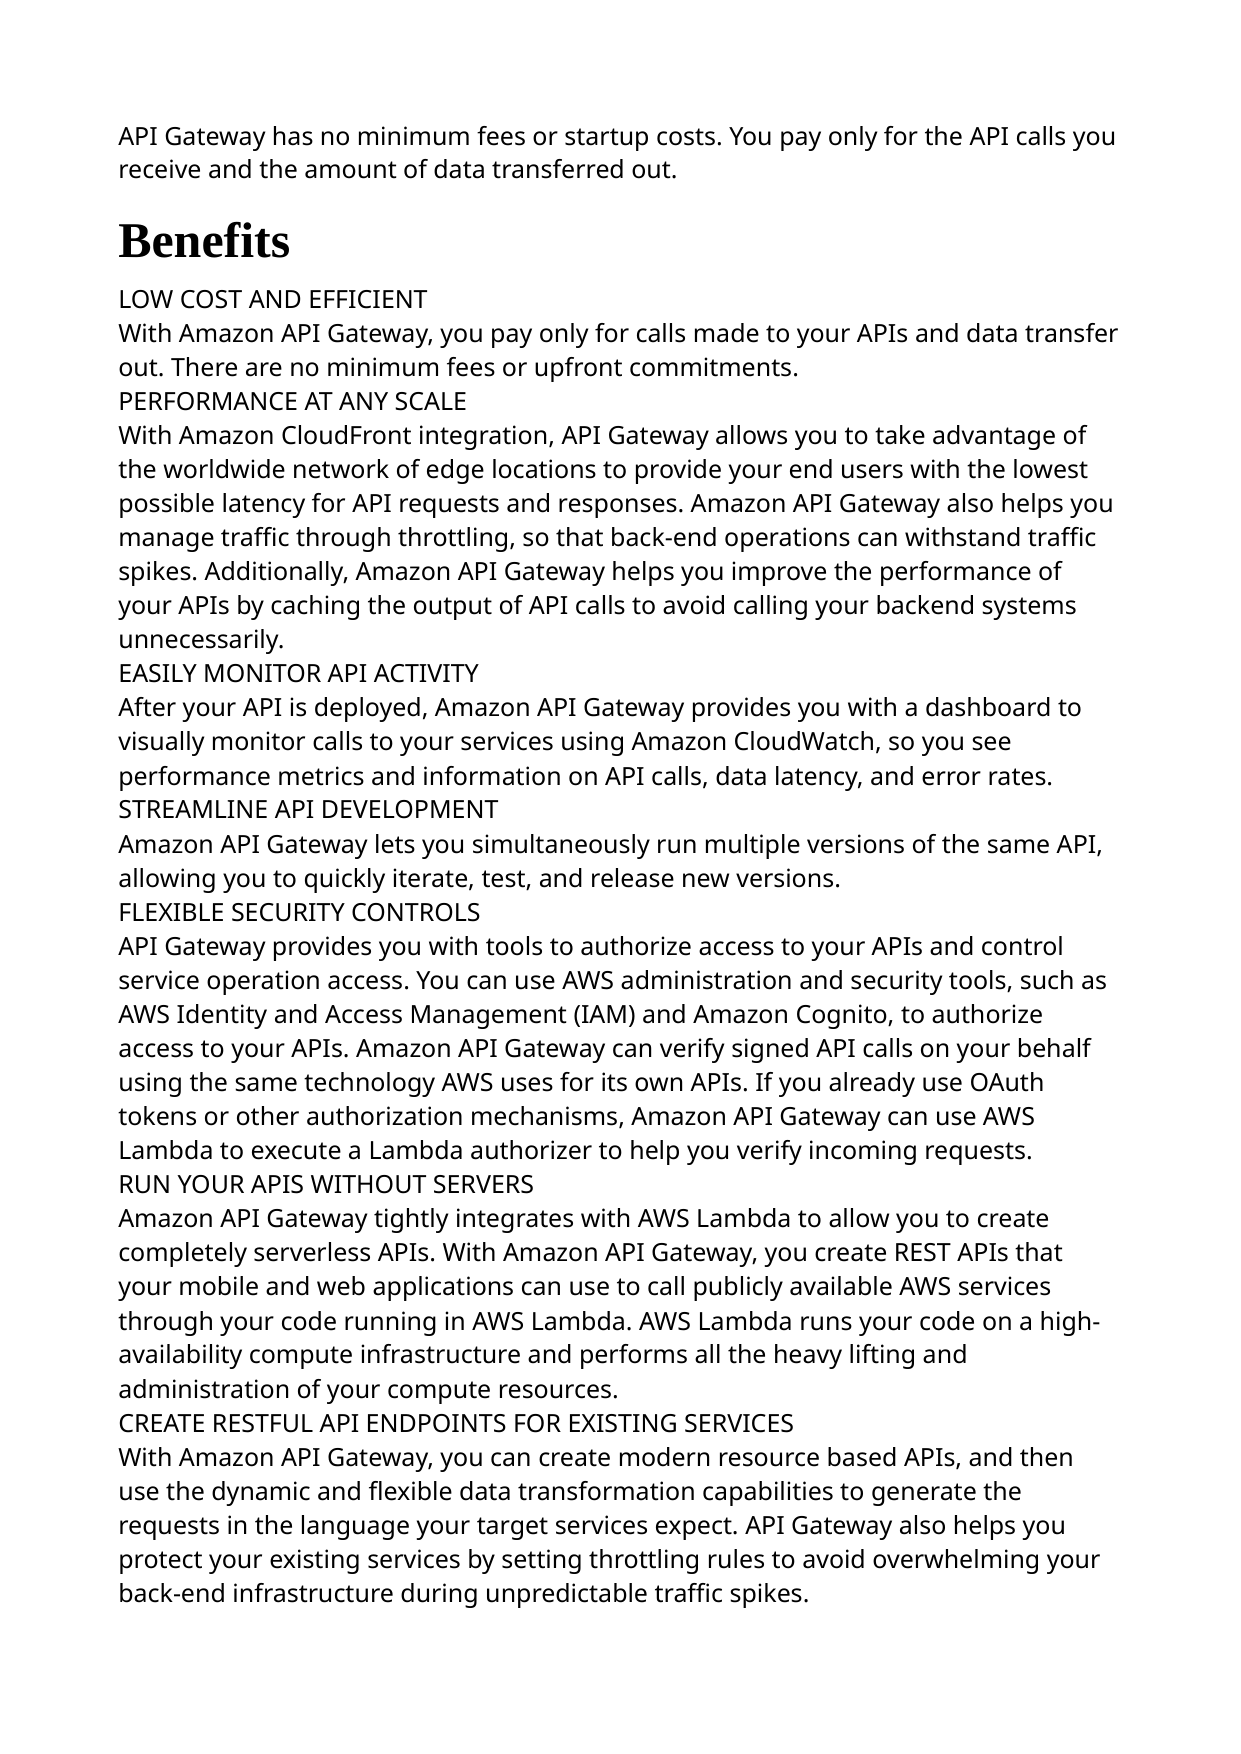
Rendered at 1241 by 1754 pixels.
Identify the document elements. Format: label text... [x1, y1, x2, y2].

text API Gateway provides you with tools to authorize access to your APIs and control service operation access. You can use AWS administration and security tools, such as AWS Identity and Access Management (IAM) and Amazon Cognito, to authorize access to your APIs. Amazon API Gateway can verify signed API calls on your behalf using the same technology AWS uses for its own APIs. If you already use OAuth tokens or other authorization mechanisms, Amazon API Gateway can use AWS Lambda to execute a Lambda authorizer to help you verify incoming requests. [118, 928, 1122, 1167]
text After your API is deployed, Amazon API Gateway provides you with a dashboard to visually monitor calls to your services using Amazon CloudWatch, so you see performance metrics and information on API calls, data latency, and error rates. [118, 690, 1122, 792]
text EASILY MONITOR API ACTIVITY [118, 656, 1122, 690]
subtitle Benefits [118, 211, 1122, 269]
text Amazon API Gateway lets you simultaneously run multiple versions of the same API, allowing you to quickly iterate, test, and release new versions. [118, 826, 1122, 894]
text With Amazon CloudFront integration, API Gateway allows you to take advantage of the worldwide network of edge locations to provide your end users with the lowest possible latency for API requests and responses. Amazon API Gateway also helps you manage traffic through throttling, so that back-end operations can withstand traffic spikes. Additionally, Amazon API Gateway helps you improve the performance of your APIs by caching the output of API calls to avoid calling your backend systems unnecessarily. [118, 417, 1122, 656]
text LOW COST AND EFFICIENT [118, 281, 1122, 315]
text With Amazon API Gateway, you pay only for calls made to your APIs and data transfer out. There are no minimum fees or upfront commitments. [118, 315, 1122, 383]
text STREAMLINE API DEVELOPMENT [118, 792, 1122, 826]
text With Amazon API Gateway, you can create modern resource based APIs, and then use the dynamic and flexible data transformation capabilities to generate the requests in the language your target services expect. API Gateway also helps you protect your existing services by setting throttling rules to avoid overwhelming your back-end infrastructure during unpredictable traffic spikes. [118, 1439, 1122, 1610]
text API Gateway has no minimum fees or startup costs. You pay only for the API calls you receive and the amount of data transferred out. [118, 118, 1122, 186]
text RUN YOUR APIS WITHOUT SERVERS [118, 1167, 1122, 1201]
text Amazon API Gateway tightly integrates with AWS Lambda to allow you to create completely serverless APIs. With Amazon API Gateway, you create REST APIs that your mobile and web applications can use to call publicly available AWS services through your code running in AWS Lambda. AWS Lambda runs your code on a high-availability compute infrastructure and performs all the heavy lifting and administration of your compute resources. [118, 1201, 1122, 1405]
text FLEXIBLE SECURITY CONTROLS [118, 894, 1122, 928]
text PERFORMANCE AT ANY SCALE [118, 383, 1122, 417]
text CREATE RESTFUL API ENDPOINTS FOR EXISTING SERVICES [118, 1405, 1122, 1439]
